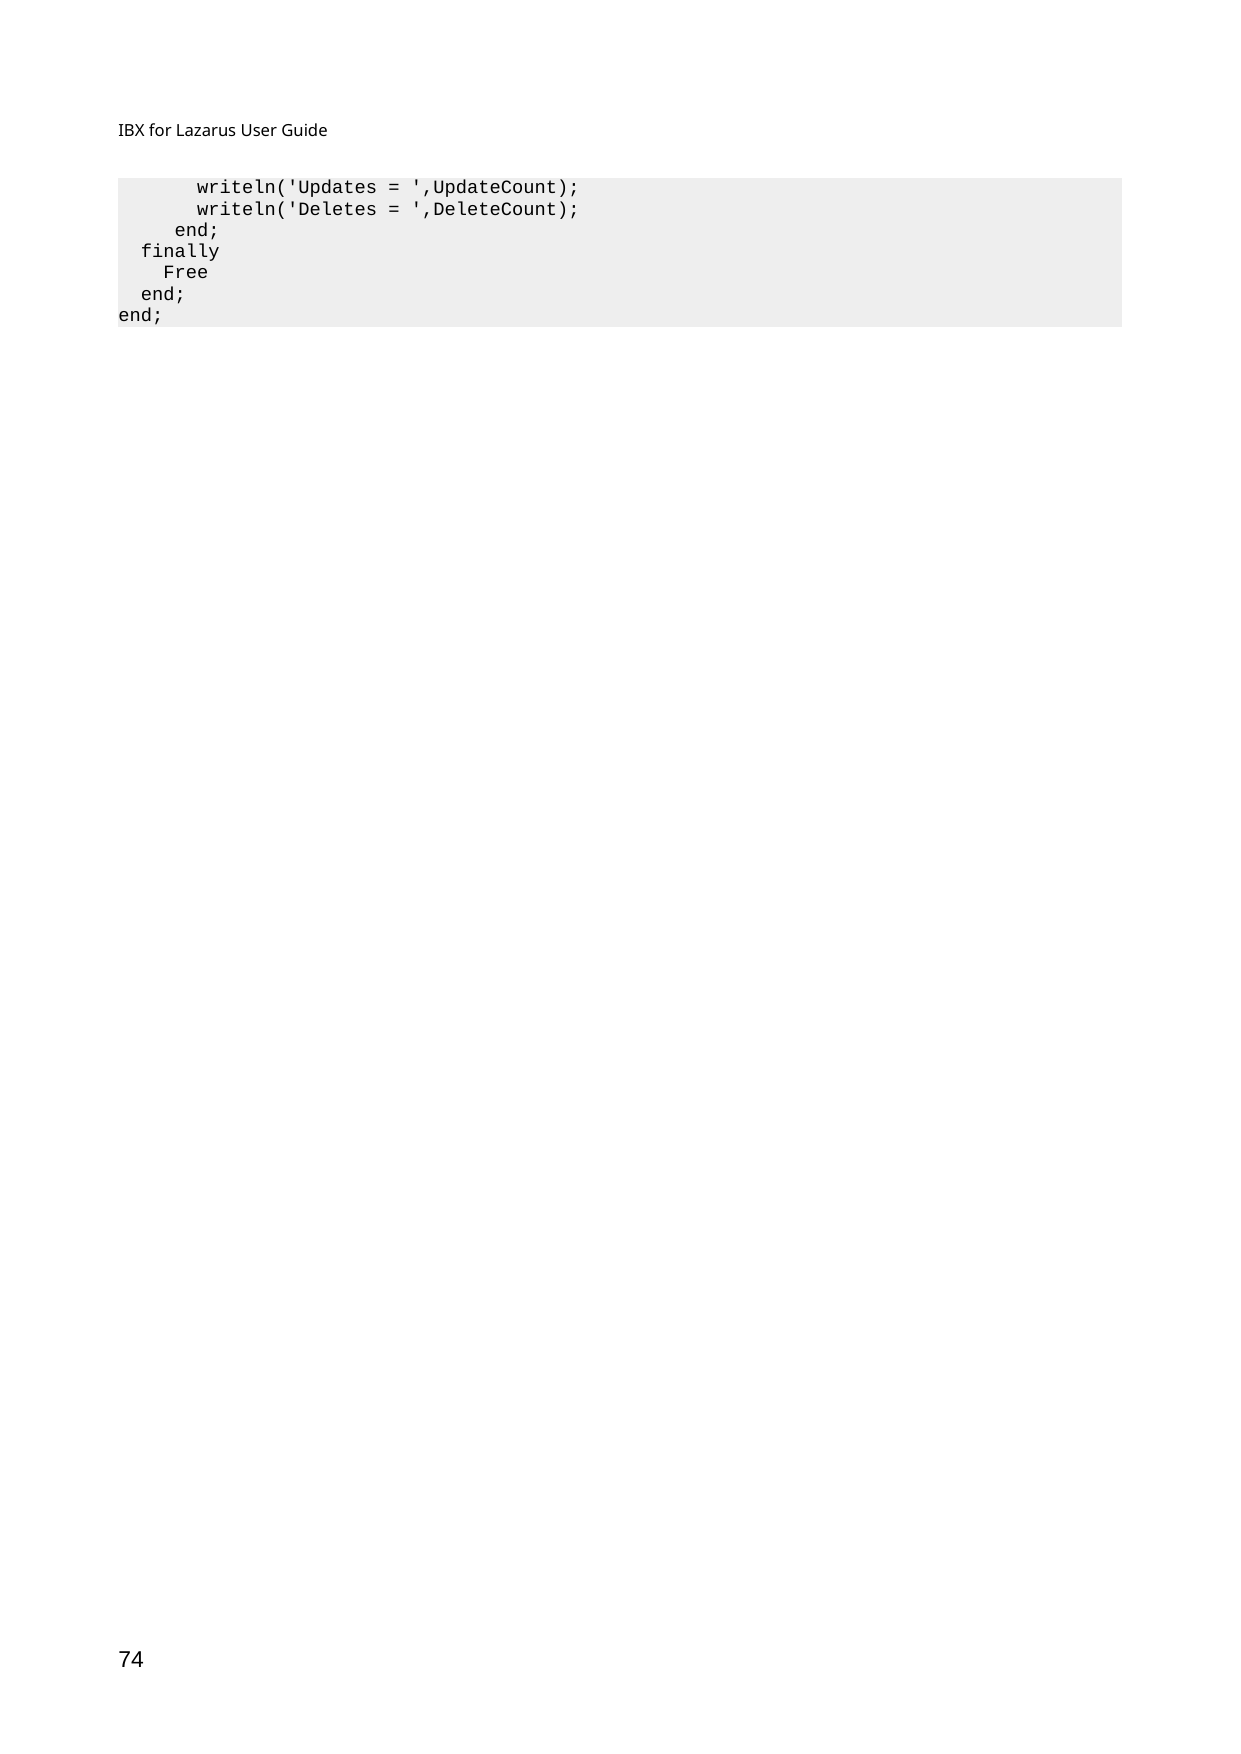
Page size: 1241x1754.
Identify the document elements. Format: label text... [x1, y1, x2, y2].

text end; [118, 221, 1122, 242]
text end; [118, 284, 1122, 306]
text writeln('Updates = ',UpdateCount); [118, 178, 1122, 199]
text end; [118, 306, 1122, 327]
text Free [118, 263, 1122, 284]
text finally [118, 242, 1122, 263]
text writeln('Deletes = ',DeleteCount); [118, 199, 1122, 221]
